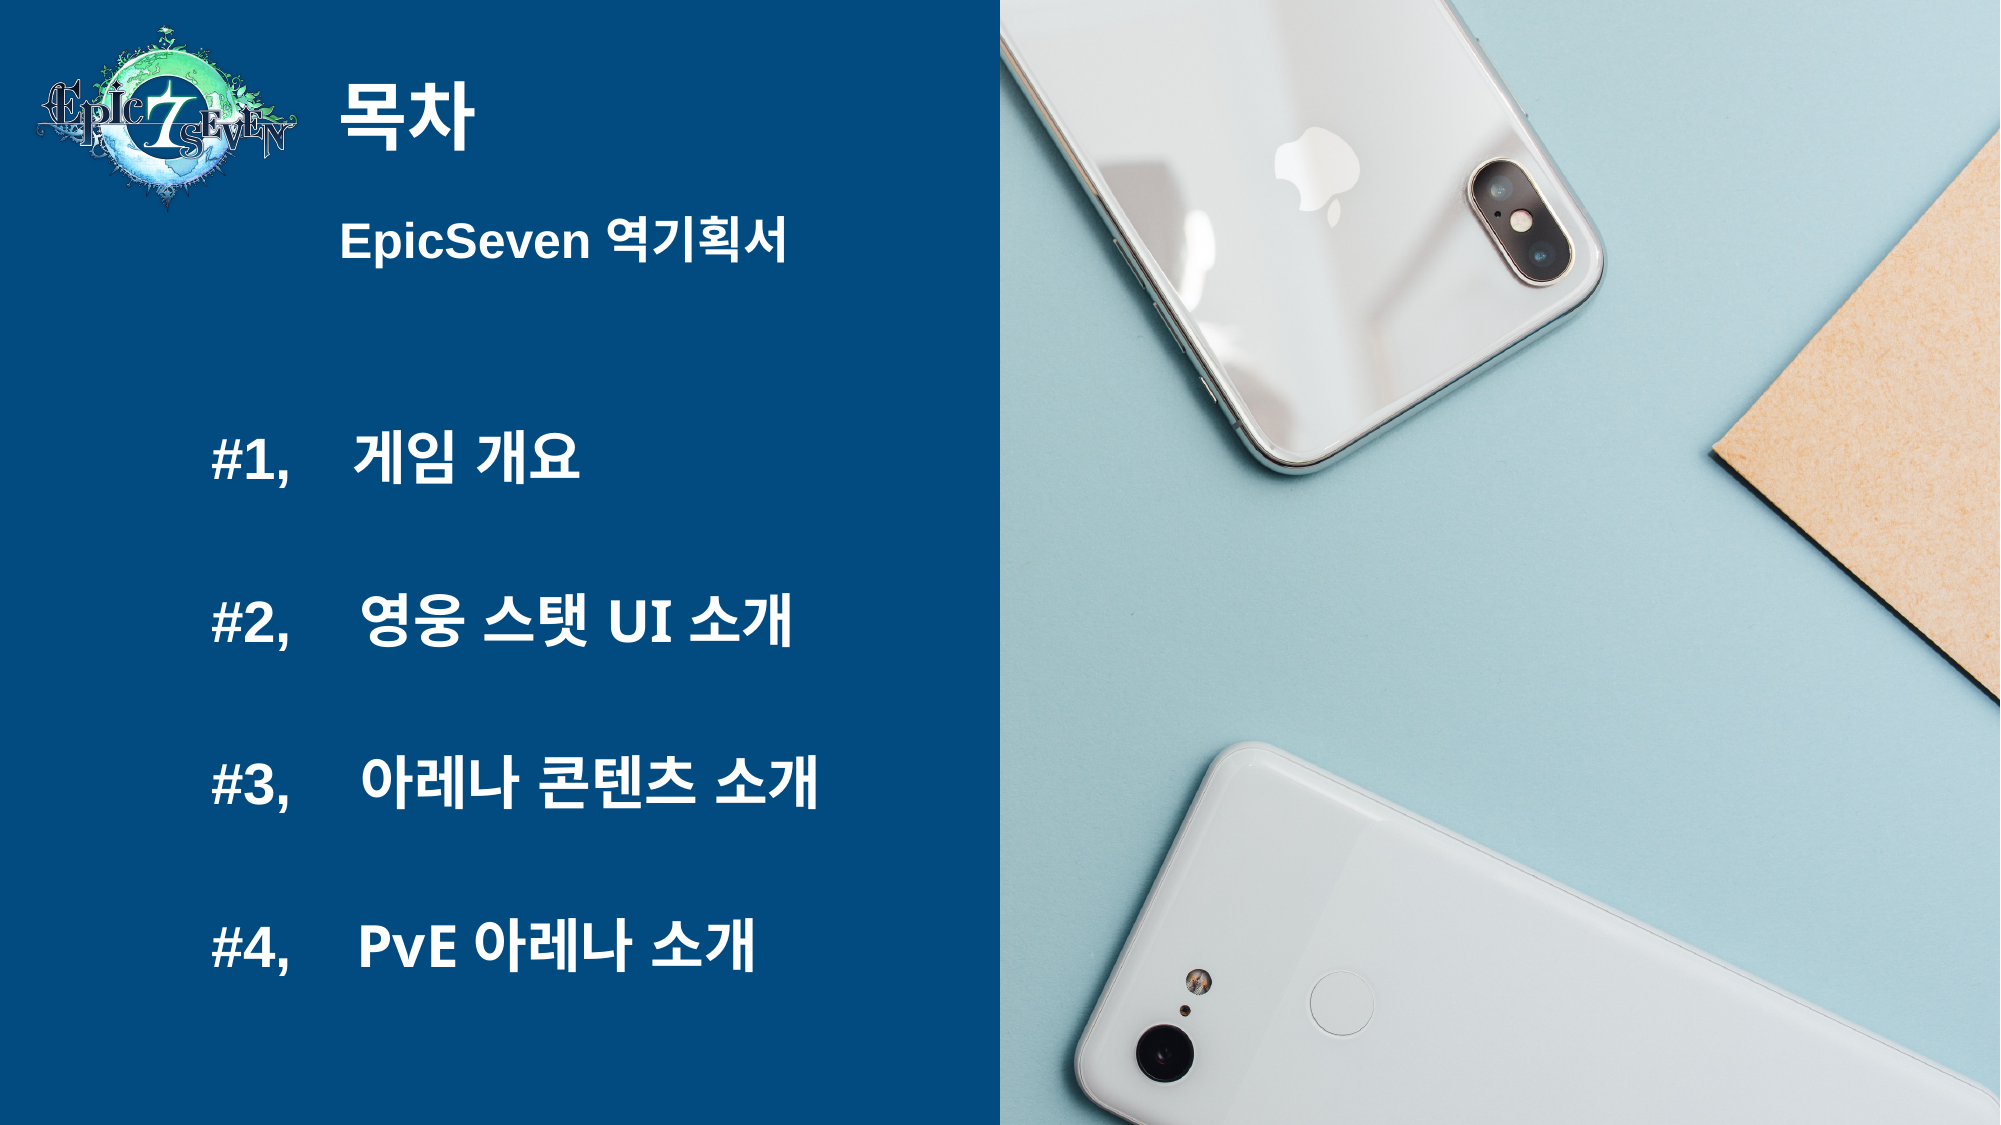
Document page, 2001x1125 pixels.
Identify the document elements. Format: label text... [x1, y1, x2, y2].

text_box #2, [196, 576, 324, 662]
text_box 아레나 콘텐츠 소개 [345, 739, 837, 895]
text_box #3, [196, 739, 324, 825]
text_box [0, 0, 1000, 1125]
text_box PvE 아레나 소개 [341, 901, 773, 987]
text_box 게임 개요 [337, 414, 598, 500]
picture [31, 21, 302, 216]
text_box #4, [196, 901, 324, 987]
text_box 영웅 스탯 UI 소개 [344, 576, 811, 662]
text_box #1, [196, 414, 324, 500]
picture [1000, 0, 2000, 1125]
text_box 목차 [324, 62, 845, 168]
text_box EpicSeven 역기획서 [324, 201, 845, 277]
